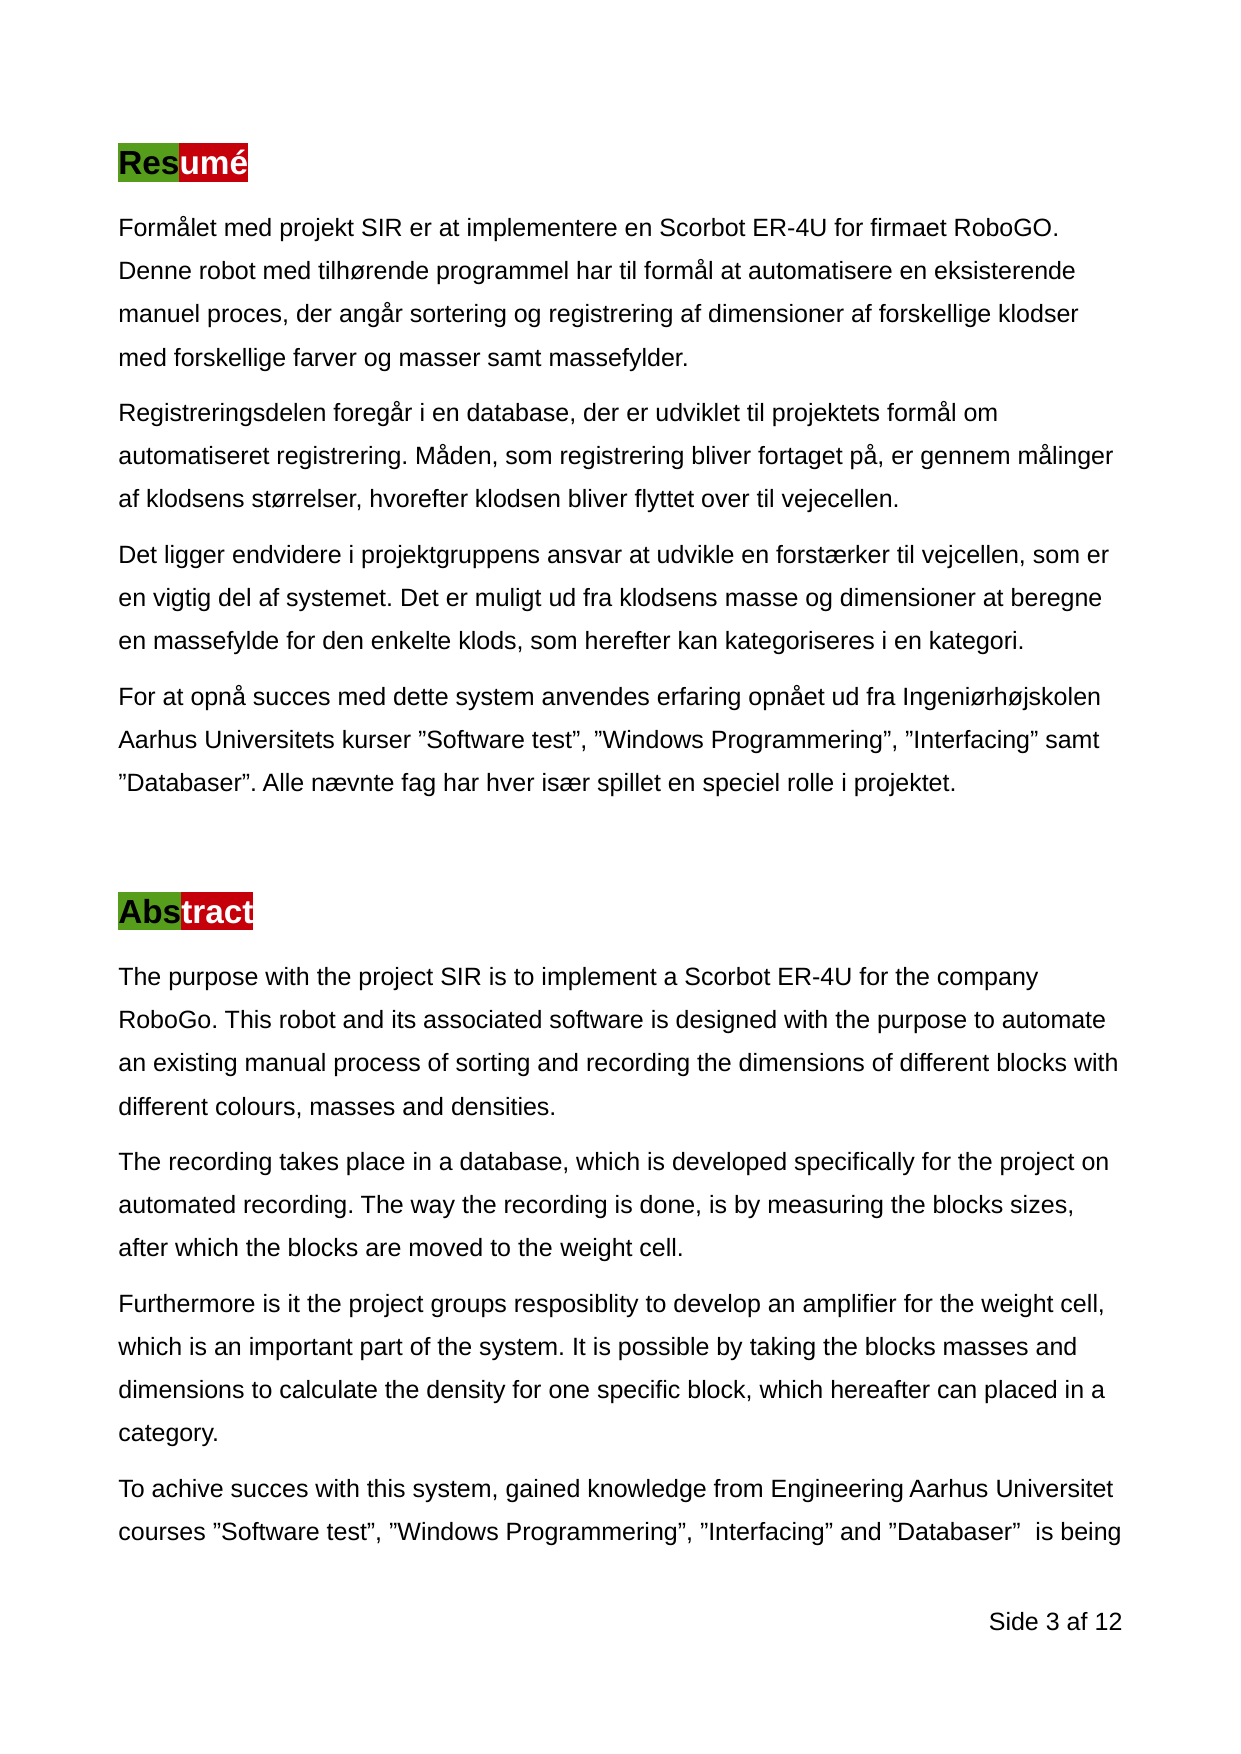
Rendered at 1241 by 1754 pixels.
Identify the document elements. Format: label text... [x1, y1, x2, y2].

text The purpose with the project SIR is to implement a Scorbot ER-4U for the company RoboGo. This robot and its associated software is designed with the purpose to automate an existing manual process of sorting and recording the dimensions of different blocks with different colours, masses and densities. [118, 962, 1122, 1120]
text For at opnå succes med dette system anvendes erfaring opnået ud fra Ingeniørhøjskolen Aarhus Universitets kurser ”Software test”, ”Windows Programmering”, ”Interfacing” samt ”Databaser”. Alle nævnte fag har hver især spillet en speciel rolle i projektet. [118, 682, 1122, 840]
text Furthermore is it the project groups resposiblity to develop an amplifier for the weight cell, which is an important part of the system. It is possible by taking the blocks masses and dimensions to calculate the density for one specific block, which hereafter can placed in a category. [118, 1289, 1122, 1447]
text The recording takes place in a database, which is developed specifically for the project on automated recording. The way the recording is done, is by measuring the blocks sizes, after which the blocks are moved to the weight cell. [118, 1147, 1122, 1262]
text Registreringsdelen foregår i en database, der er udviklet til projektets formål om automatiseret registrering. Måden, som registrering bliver fortaget på, er gennem målinger af klodsens størrelser, hvorefter klodsen bliver flyttet over til vejecellen. [118, 398, 1122, 513]
text Formålet med projekt SIR er at implementere en Scorbot ER-4U for firmaet RoboGO. Denne robot med tilhørende programmel har til formål at automatisere en eksisterende manuel proces, der angår sortering og registrering af dimensioner af forskellige klodser med forskellige farver og masser samt massefylder. [118, 213, 1122, 371]
subtitle Resumé [118, 143, 1122, 182]
text Det ligger endvidere i projektgruppens ansvar at udvikle en forstærker til vejcellen, som er en vigtig del af systemet. Det er muligt ud fra klodsens masse og dimensioner at beregne en massefylde for den enkelte klods, som herefter kan kategoriseres i en kategori. [118, 540, 1122, 655]
text To achive succes with this system, gained knowledge from Engineering Aarhus Universitet courses ”Software test”, ”Windows Programmering”, ”Interfacing” and ”Databaser” is being [118, 1474, 1122, 1546]
subtitle Abstract [118, 892, 1122, 930]
